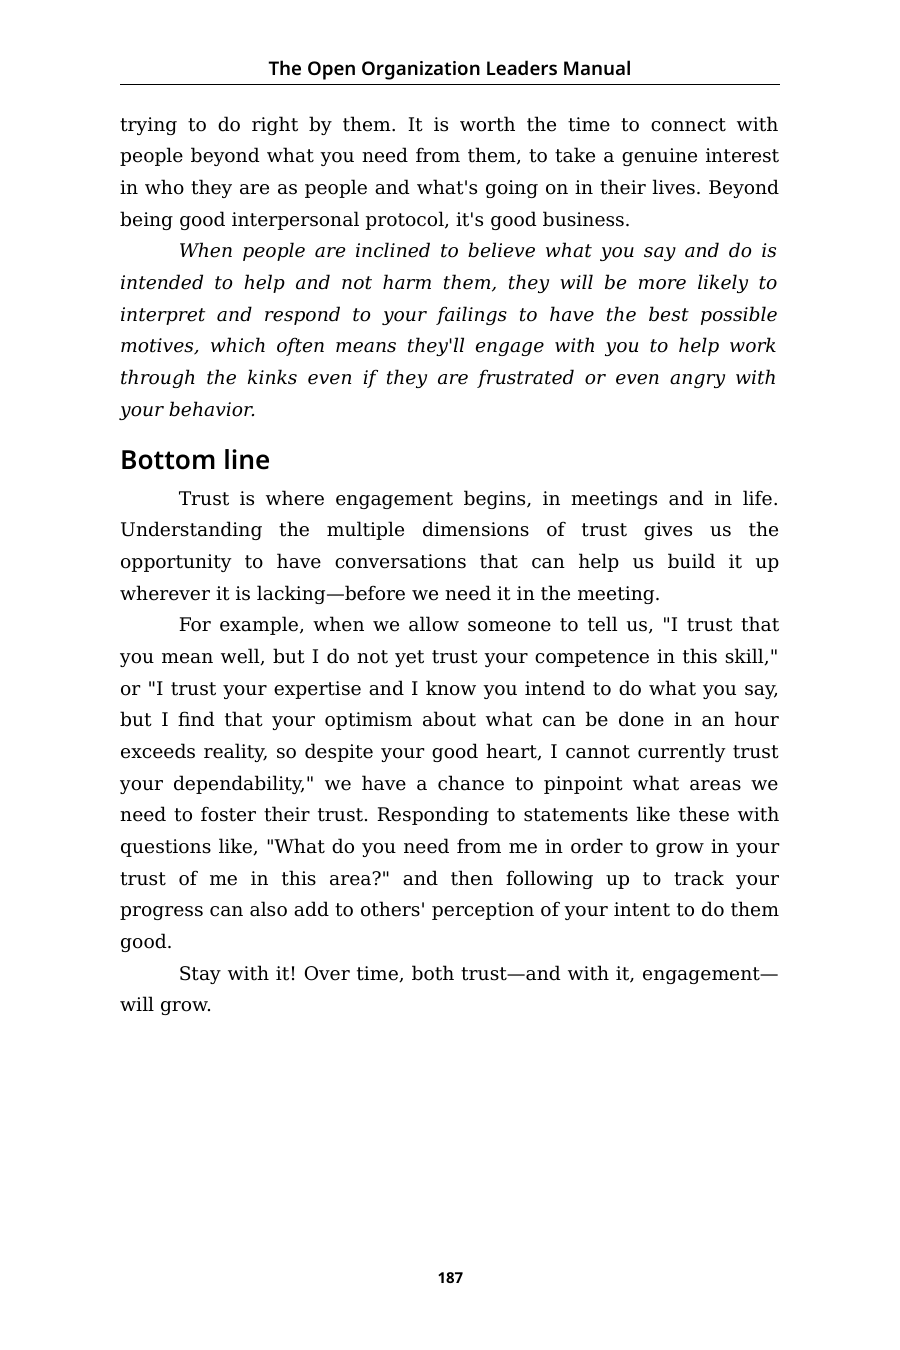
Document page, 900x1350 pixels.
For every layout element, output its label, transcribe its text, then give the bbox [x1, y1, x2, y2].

text For example, when we allow someone to tell us, "I trust that you mean well, but I do not yet trust your competence in this skill," or "I trust your expertise and I know you intend to do what you say, but I find that your optimism about what can be done in an hour exceeds reality, so despite your good heart, I cannot currently trust your dependability," we have a chance to pinpoint what areas we need to foster their trust. Responding to statements like these with questions like, "What do you need from me in order to grow in your trust of me in this area?" and then following up to track your progress can also add to others' perception of your intent to do them good. [120, 614, 780, 953]
subtitle Bottom line [120, 446, 780, 476]
text Stay with it! Over time, both trust—and with it, engagement—will grow. [120, 963, 780, 1016]
text trying to do right by them. It is worth the time to connect with people beyond what you need from them, to take a genuine interest in who they are as people and what's going on in their lives. Beyond being good interpersonal protocol, it's good business. [120, 114, 780, 231]
text Trust is where engagement begins, in meetings and in life. Understanding the multiple dimensions of trust gives us the opportunity to have conversations that can help us build it up wherever it is lacking—before we need it in the meeting. [120, 488, 780, 605]
text When people are inclined to believe what you say and do is intended to help and not harm them, they will be more likely to interpret and respond to your failings to have the best possible motives, which often means they'll engage with you to help work through the kinks even if they are frustrated or even angry with your behavior. [120, 241, 780, 421]
